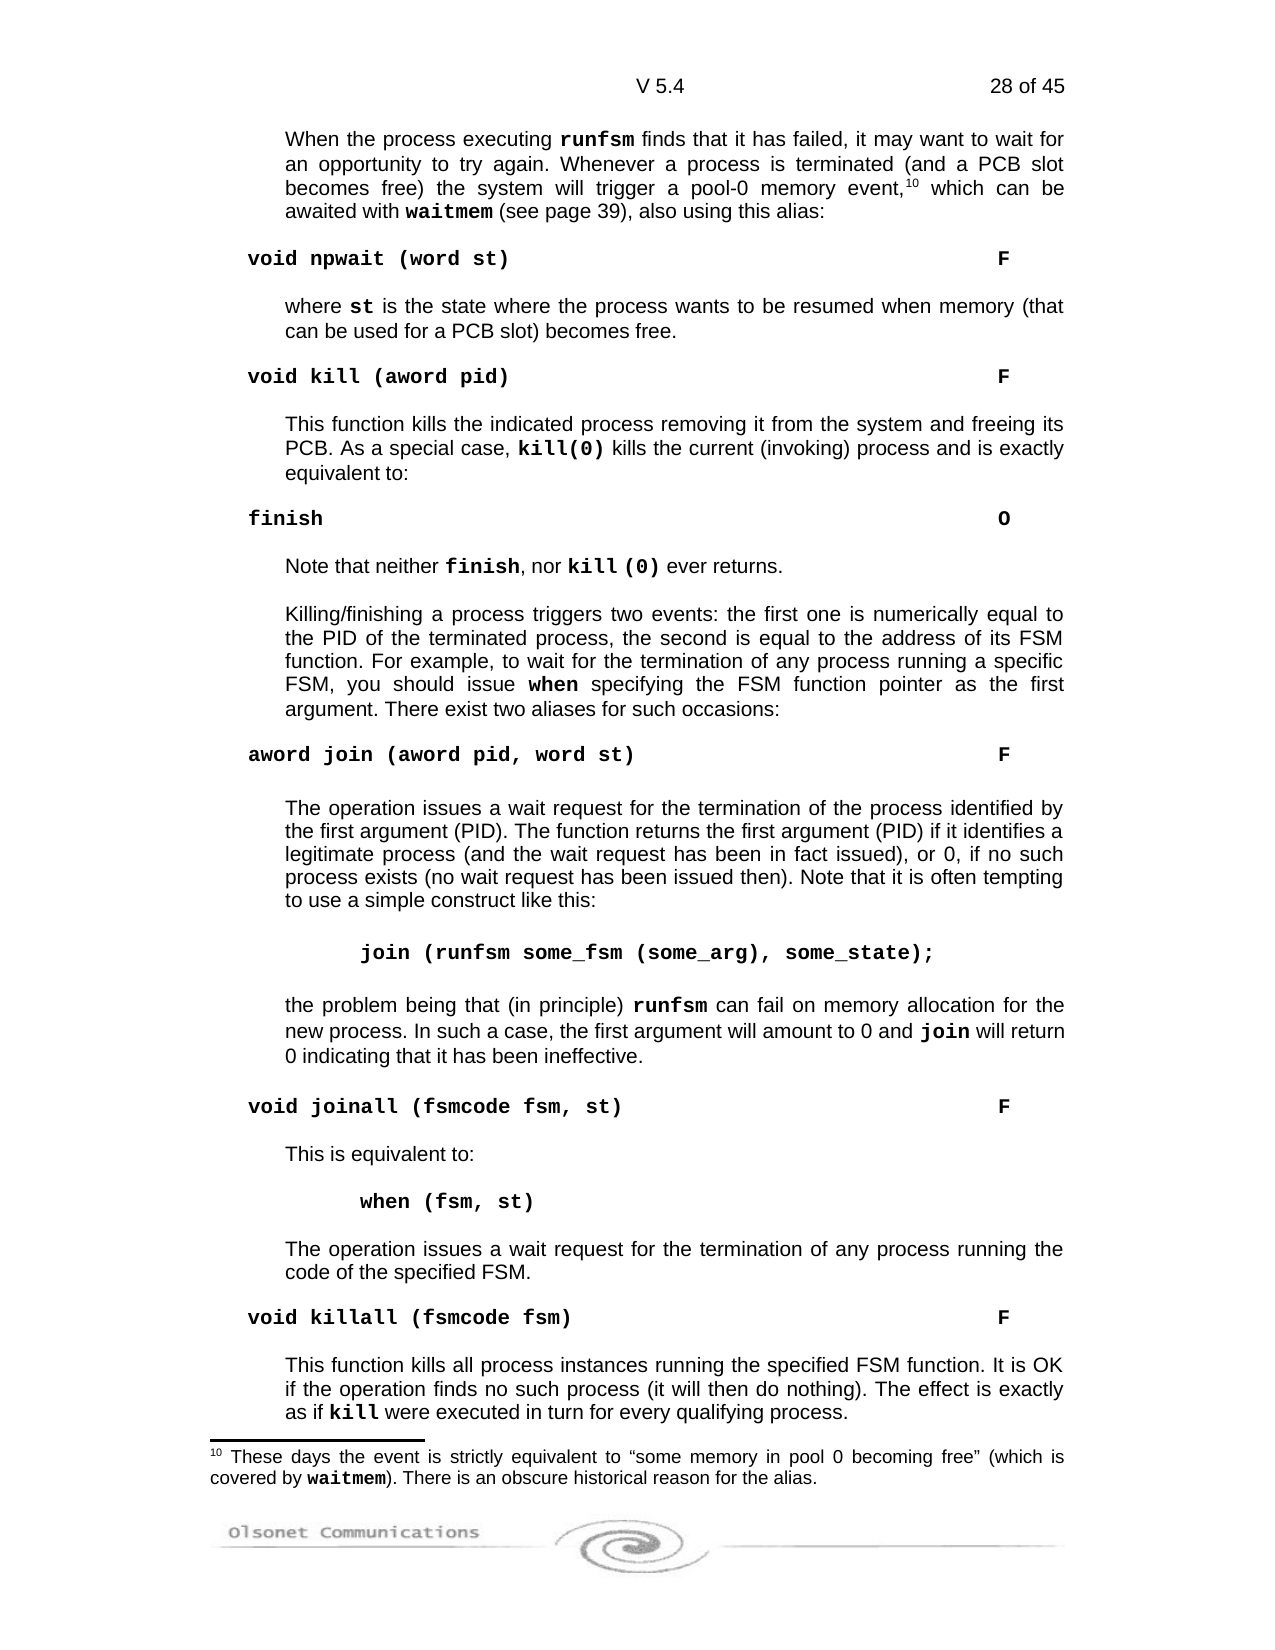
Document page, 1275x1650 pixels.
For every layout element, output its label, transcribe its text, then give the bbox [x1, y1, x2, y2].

text The operation issues a wait request for the termination of any process running the code of the specified FSM. [285, 1237, 1065, 1284]
text join (runfsm some_fsm (some_arg), some_state); [285, 941, 1065, 966]
text finish O [248, 508, 1065, 531]
text when (fsm, st) [285, 1189, 1065, 1214]
text void killall (fsmcode fsm) F [247, 1307, 1065, 1331]
text The operation issues a wait request for the termination of the process identified by the first argument (PID). The function returns the first argument (PID) if it identifies a legitimate process (and the wait request has been in fact issued), or 0, if no such process exists (no wait request has been issued then). Note that it is often tempting to use a simple construct like this: [285, 796, 1065, 912]
text Note that neither finish, nor kill (0) ever returns. [285, 554, 1065, 580]
text Killing/finishing a process triggers two events: the first one is numerically equal to the PID of the terminated process, the second is equal to the address of its FSM function. For example, to wait for the termination of any process running a specific FSM, you should issue when specifying the FSM function pointer as the first argument. There exist two aliases for such occasions: [285, 603, 1065, 721]
text void joinall (fsmcode fsm, st) F [248, 1096, 1065, 1119]
text aword join (aword pid, word st) F [248, 744, 1065, 768]
text These days the event is strictly equivalent to “some memory in pool 0 becoming free” (which is covered by waitmem). There is an obscure historical reason for the alias. [210, 1447, 1065, 1490]
picture [210, 1504, 1065, 1596]
text This function kills all process instances running the specified FSM function. It is OK if the operation finds no such process (it will then do nothing). The effect is exactly as if kill were executed in turn for every qualifying process. [285, 1354, 1065, 1426]
text void kill (aword pid) F [247, 366, 1065, 390]
text When the process executing runfsm finds that it has failed, it may want to wait for an opportunity to try again. Whenever a process is terminated (and a PCB slot becomes free) the system will trigger a pool-0 memory event, which can be awaited with waitmem (see page 40), also using this alias: [285, 128, 1065, 224]
text This is equivalent to: [285, 1143, 1065, 1166]
text void npwait (word st) F [247, 248, 1065, 271]
text This function kills the indicated process removing it from the system and freeing its PCB. As a special case, kill(0) kills the current (invoking) process and is exactly equivalent to: [285, 413, 1065, 484]
text the problem being that (in principle) runfsm can fail on memory allocation for the new process. In such a case, the first argument will amount to 0 and join will return 0 indicating that it has been ineffective. [285, 994, 1065, 1067]
text where st is the state where the process wants to be resumed when memory (that can be used for a PCB slot) becomes free. [285, 294, 1065, 343]
